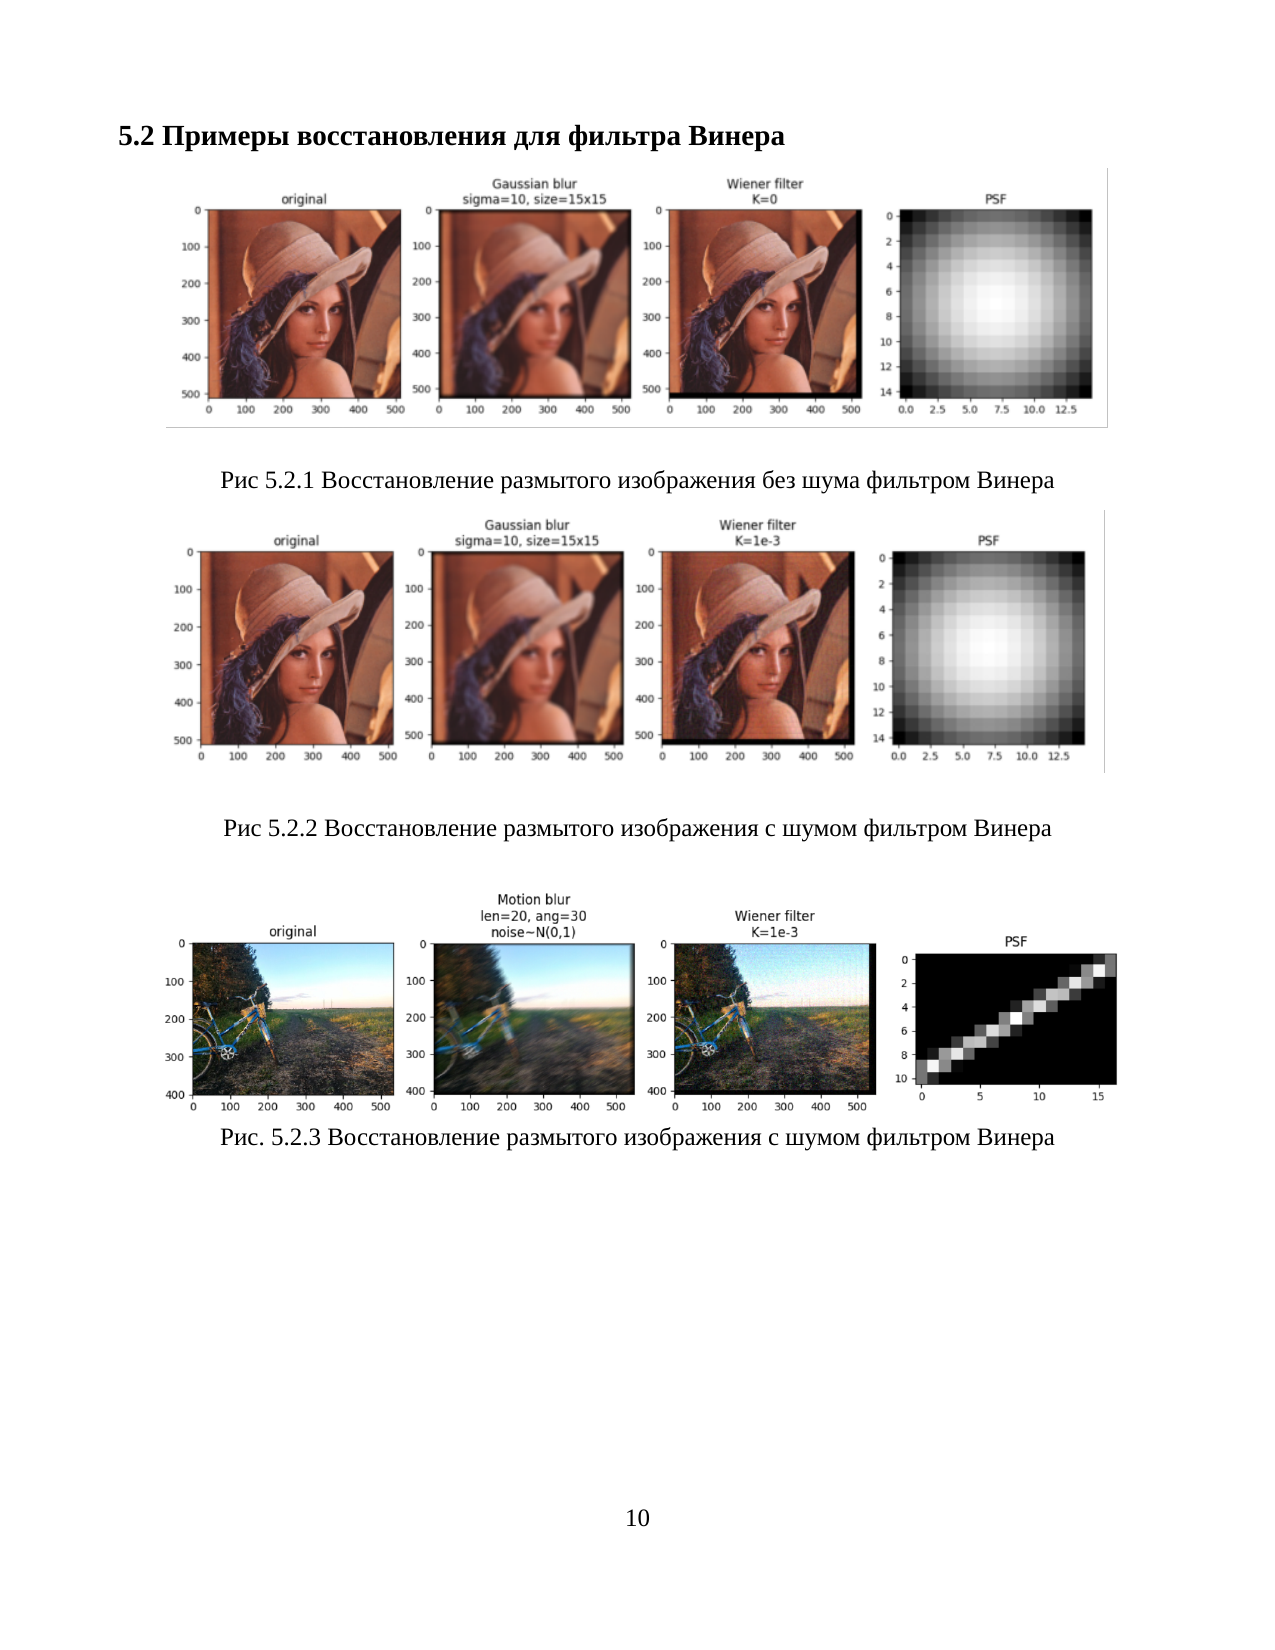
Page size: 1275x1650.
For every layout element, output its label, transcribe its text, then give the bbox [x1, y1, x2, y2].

text Рис 5.2.2 Восстановление размытого изображения с шумом фильтром Винера [118, 813, 1157, 842]
text Рис. 5.2.3 Восстановление размытого изображения с шумом фильтром Винера [118, 1119, 1157, 1151]
picture [135, 857, 1140, 1119]
text Рис 5.2.1 Восстановление размытого изображения без шума фильтром Винера [118, 466, 1157, 494]
picture [169, 510, 1106, 773]
text 5.2 Примеры восстановления для фильтра Винера [118, 118, 1157, 152]
picture [166, 168, 1109, 429]
